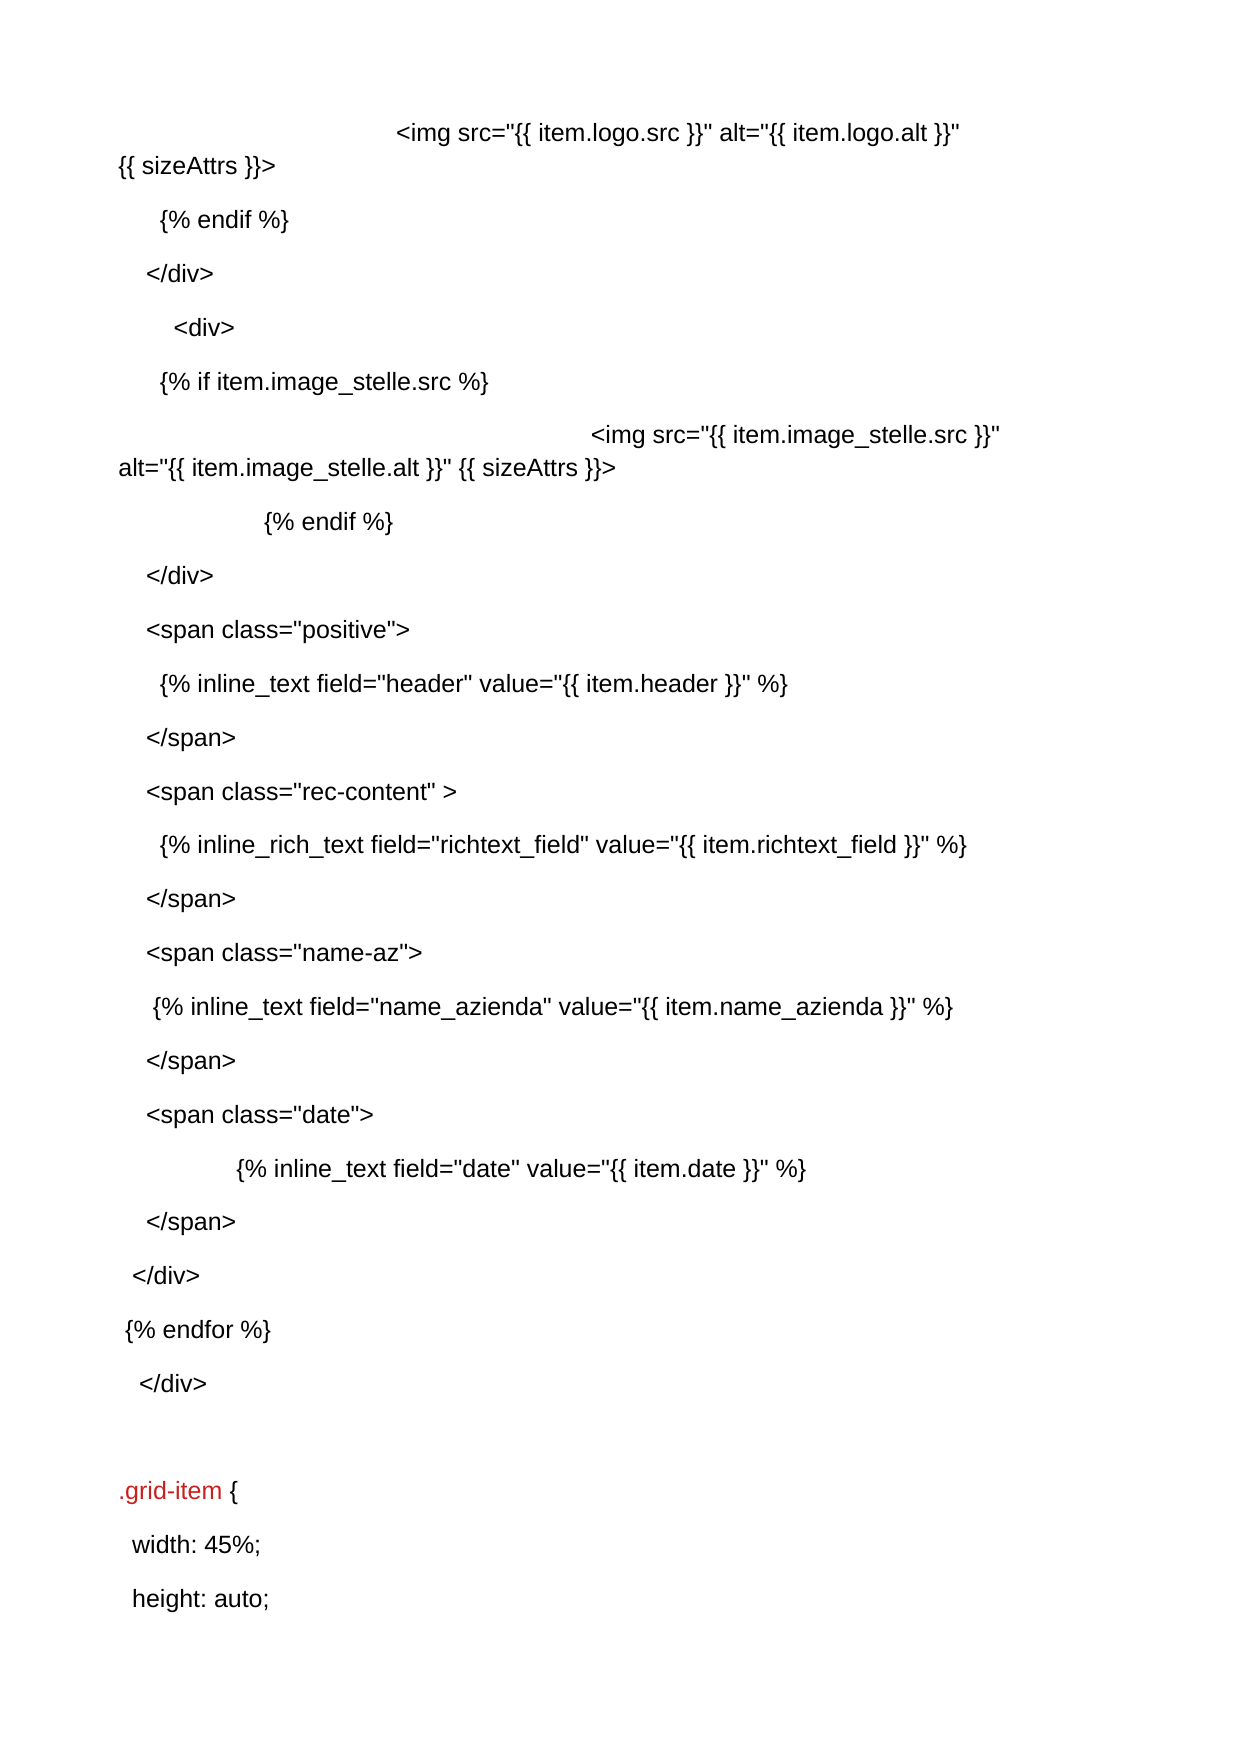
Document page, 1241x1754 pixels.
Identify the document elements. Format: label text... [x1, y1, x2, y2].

text <span class="date"> [118, 1100, 1122, 1128]
text width: 45%; [118, 1530, 1122, 1558]
text </span> [118, 1207, 1122, 1236]
text </span> [118, 1046, 1122, 1074]
text </div> [118, 259, 1122, 288]
text <img src="{{ item.image_stelle.src }}" alt="{{ item.image_stelle.alt }}" {{ sizeAttrs }}> [118, 420, 1122, 482]
text <span class="positive"> [118, 615, 1122, 644]
text height: auto; [118, 1583, 1122, 1612]
text <span class="name-az"> [118, 938, 1122, 967]
text {% if item.image_stelle.src %} [118, 367, 1122, 395]
text <div> [118, 313, 1122, 341]
text <img src="{{ item.logo.src }}" alt="{{ item.logo.alt }}" {{ sizeAttrs }}> [118, 118, 1122, 180]
text </span> [118, 723, 1122, 751]
text {% inline_text field="name_azienda" value="{{ item.name_azienda }}" %} [118, 992, 1122, 1021]
text {% endfor %} [118, 1315, 1122, 1344]
text {% endif %} [118, 507, 1122, 536]
text {% inline_text field="date" value="{{ item.date }}" %} [118, 1153, 1122, 1182]
text {% inline_rich_text field="richtext_field" value="{{ item.richtext_field }}" %} [118, 830, 1122, 859]
text </span> [118, 884, 1122, 913]
text </div> [118, 561, 1122, 590]
text {% inline_text field="header" value="{{ item.header }}" %} [118, 669, 1122, 698]
text {% endif %} [118, 205, 1122, 234]
text </div> [118, 1369, 1122, 1398]
text .grid-item { [118, 1476, 1122, 1504]
text <span class="rec-content" > [118, 777, 1122, 805]
text </div> [118, 1261, 1122, 1290]
